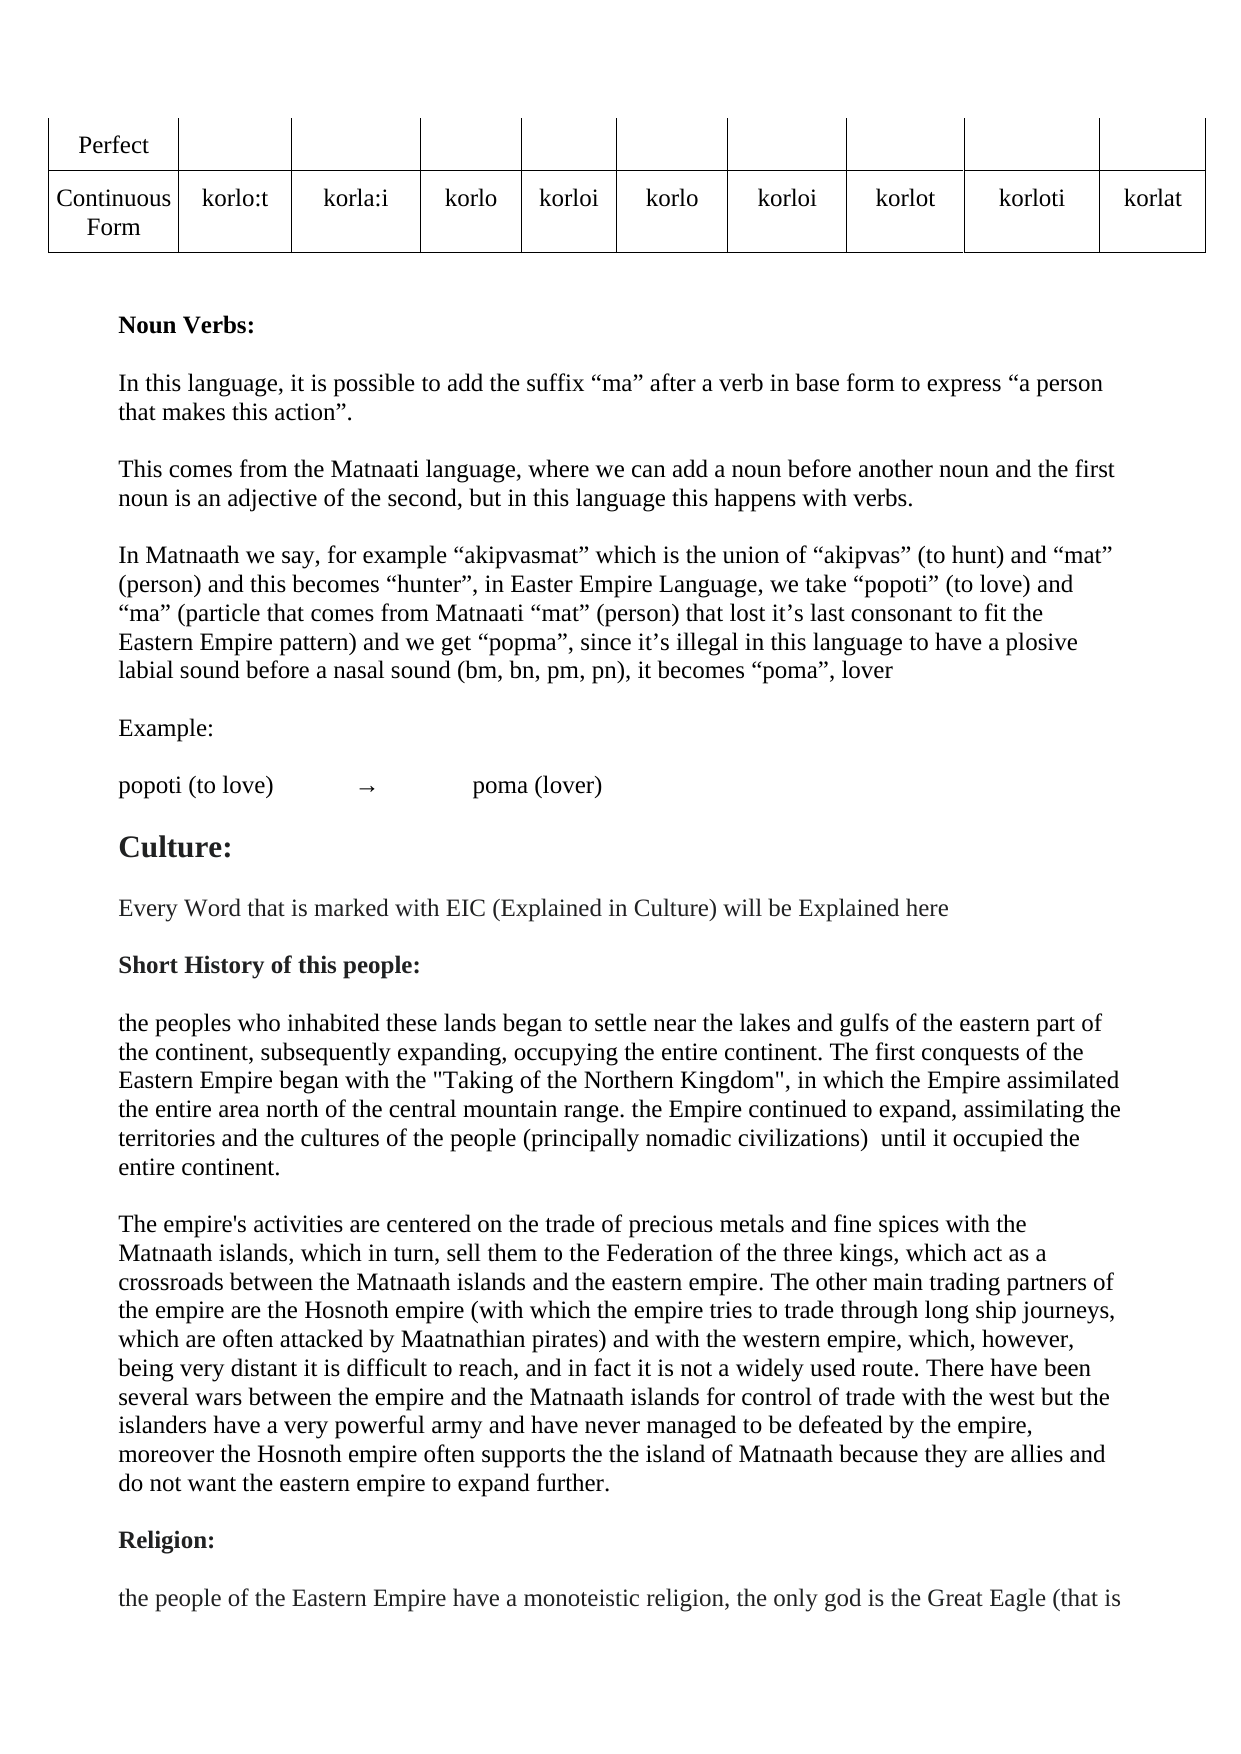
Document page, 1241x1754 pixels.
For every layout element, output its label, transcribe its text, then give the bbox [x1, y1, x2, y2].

table_cell korlo:t [179, 171, 291, 252]
text Every Word that is marked with EIC (Explained in Culture) will be Explained here [118, 893, 1122, 922]
table_cell [728, 118, 846, 170]
text Example: [118, 713, 1122, 742]
table_cell korlo [617, 171, 727, 252]
table_cell [965, 118, 1099, 170]
table_cell korloi [522, 171, 616, 252]
table_cell korloti [965, 171, 1099, 252]
table_cell korlat [1100, 171, 1205, 252]
table_cell [522, 118, 616, 170]
text In Matnaath we say, for example “akipvasmat” which is the union of “akipvas” (to hunt) and “mat” (person) and this becomes “hunter”, in Easter Empire Language, we take “popoti” (to love) and “ma” (particle that comes from Matnaati “mat” (person) that lost it’s last consonant to fit the Eastern Empire pattern) and we get “popma”, since it’s illegal in this language to have a plosive labial sound before a nasal sound (bm, bn, pm, pn), it becomes “poma”, lover [118, 541, 1122, 684]
text the peoples who inhabited these lands began to settle near the lakes and gulfs of the eastern part of the continent, subsequently expanding, occupying the entire continent. The first conquests of the Eastern Empire began with the "Taking of the Northern Kingdom", in which the Empire assimilated the entire area north of the central mountain range. the Empire continued to expand, assimilating the territories and the cultures of the people (principally nomadic civilizations) until it occupied the entire continent. [118, 1008, 1122, 1180]
text Noun Verbs: [118, 311, 1122, 339]
table_cell [421, 118, 521, 170]
table_cell korlo [421, 171, 521, 252]
table_cell [179, 118, 291, 170]
table_cell korlot [847, 171, 963, 252]
table_cell Continuous Form [49, 171, 178, 252]
text This comes from the Matnaati language, where we can add a noun before another noun and the first noun is an adjective of the second, but in this language this happens with verbs. [118, 454, 1122, 512]
text In this language, it is possible to add the suffix “ma” after a verb in base form to express “a person that makes this action”. [118, 368, 1122, 426]
table_cell [292, 118, 420, 170]
text Short History of this people: [118, 950, 1122, 979]
table_cell korla:i [292, 171, 420, 252]
table_cell Perfect [49, 118, 178, 170]
text popoti (to love) → poma (lover) [118, 771, 1122, 799]
table_cell [617, 118, 727, 170]
text Religion: [118, 1525, 1122, 1554]
table_cell [1100, 118, 1205, 170]
table_cell [847, 118, 963, 170]
table_cell korloi [728, 171, 846, 252]
text Culture: [118, 828, 1122, 864]
text the people of the Eastern Empire have a monoteistic religion, the only god is the Great Eagle (that is [118, 1583, 1122, 1612]
text The empire's activities are centered on the trade of precious metals and fine spices with the Matnaath islands, which in turn, sell them to the Federation of the three kings, which act as a crossroads between the Matnaath islands and the eastern empire. The other main trading partners of the empire are the Hosnoth empire (with which the empire tries to trade through long ship journeys, which are often attacked by Maatnathian pirates) and with the western empire, which, however, being very distant it is difficult to reach, and in fact it is not a widely used route. There have been several wars between the empire and the Matnaath islands for control of trade with the west but the islanders have a very powerful army and have never managed to be defeated by the empire, moreover the Hosnoth empire often supports the the island of Matnaath because they are allies and do not want the eastern empire to expand further. [118, 1209, 1122, 1497]
